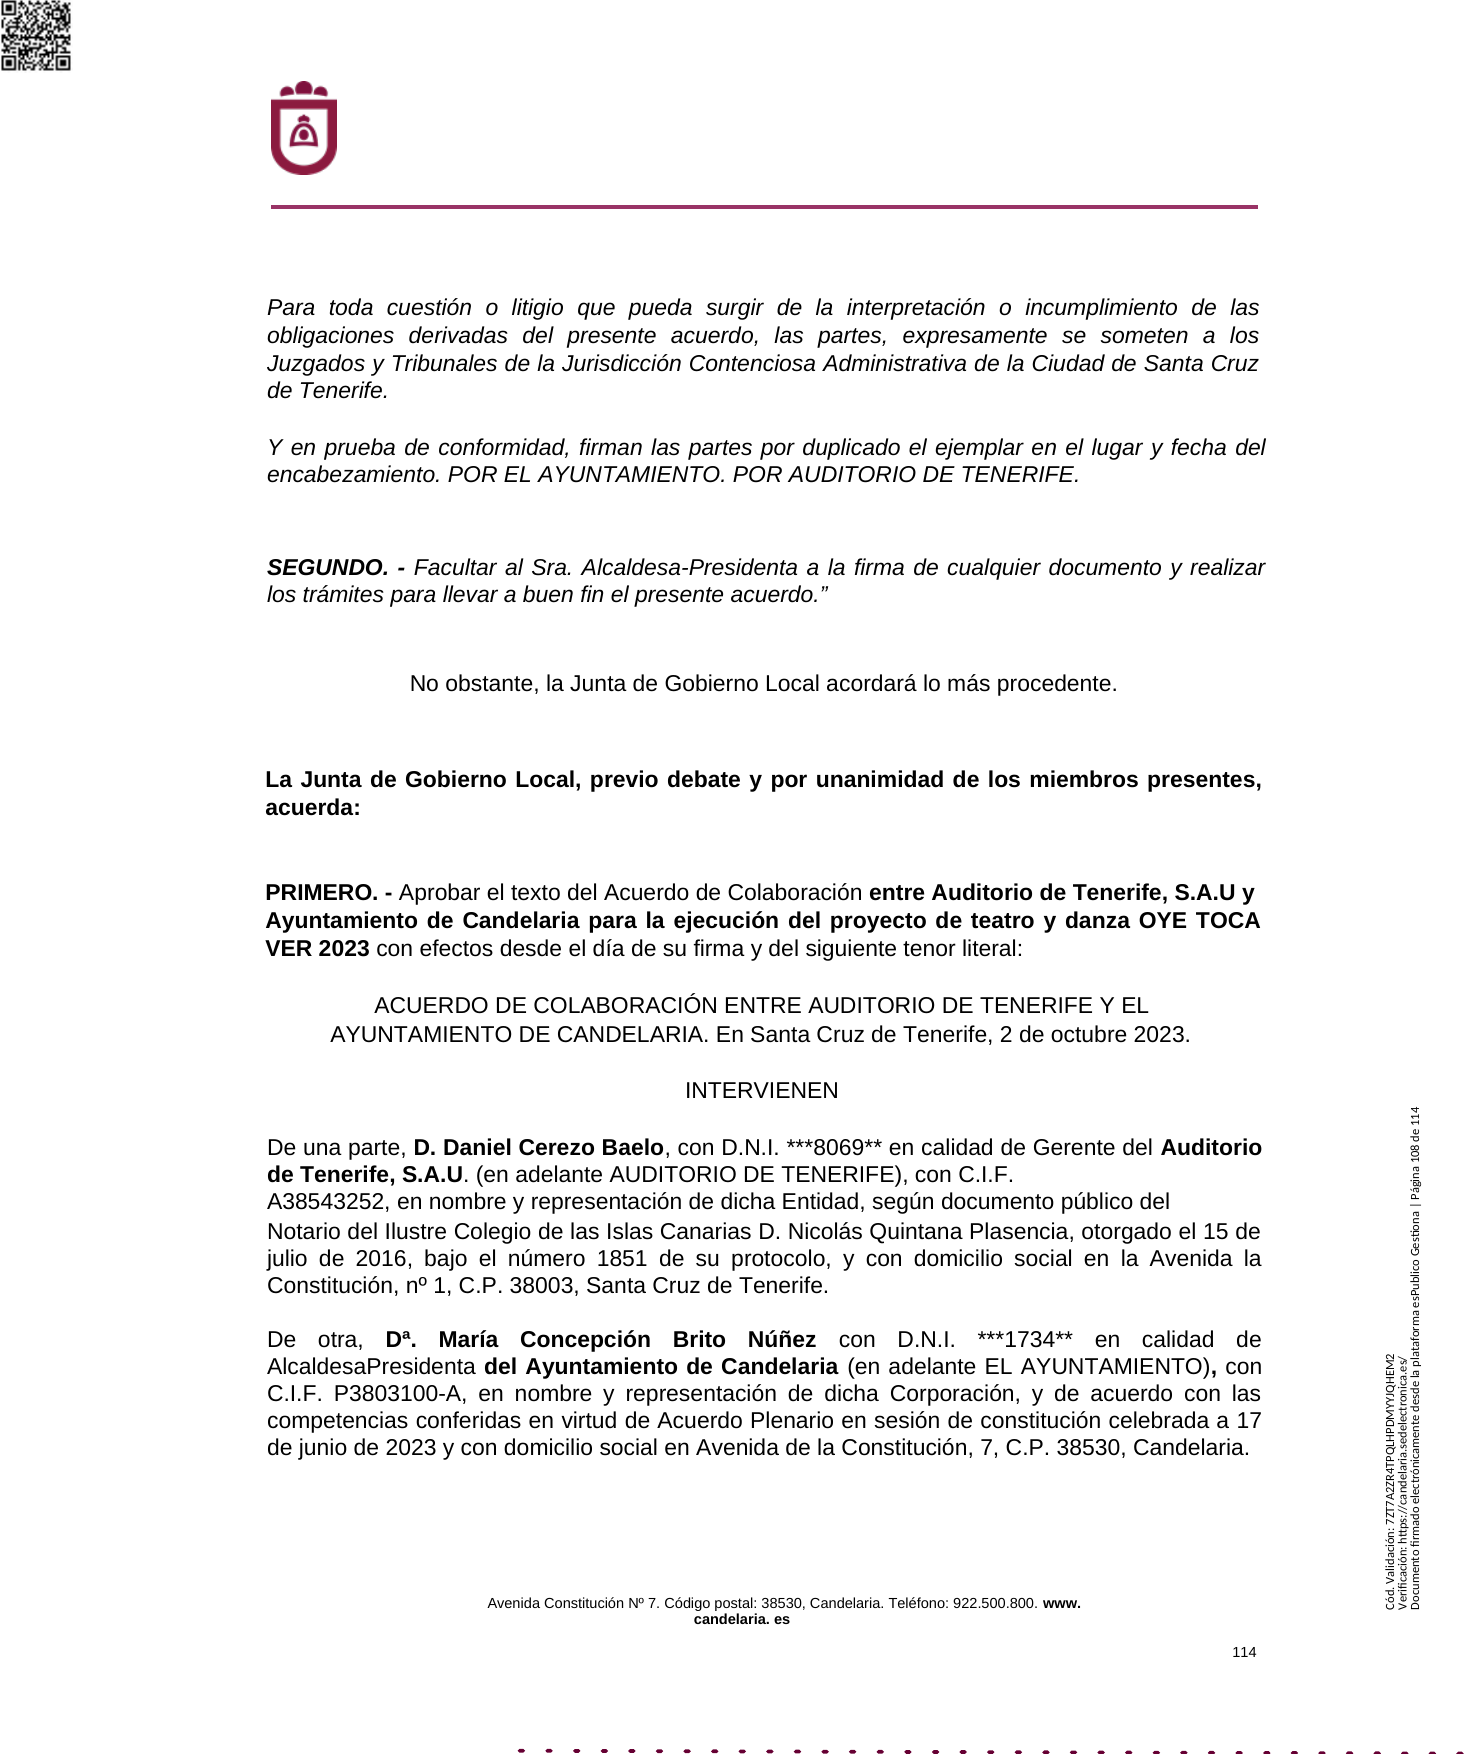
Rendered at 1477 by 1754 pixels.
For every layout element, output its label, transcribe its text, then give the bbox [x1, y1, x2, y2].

text La Junta de Gobierno Local, previo debate y por unanimidad de los miembros presentes, acuerda: [265, 766, 1263, 821]
text Ayuntamiento de Candelaria para la ejecución del proyecto de teatro y danza OYE TOCA VER 2023 con efectos desde el día de su firma y del siguiente tenor literal: [265, 907, 1263, 961]
text Para toda cuestión o litigio que pueda surgir de la interpretación o incumplimiento de las obligaciones derivadas del presente acuerdo, las partes, expresamente se someten a los Juzgados y Tribunales de la Jurisdicción Contenciosa Administrativa de la Ciudad de Santa Cruz de Tenerife. [267, 294, 1262, 404]
text SEGUNDO. - Facultar al Sra. Alcaldesa-Presidenta a la firma de cualquier documento y realizar los trámites para llevar a buen fin el presente acuerdo.” [267, 553, 1269, 608]
text De otra, Dª. María Concepción Brito Núñez con D.N.I. ***1734** en calidad de AlcaldesaPresidenta del Ayuntamiento de Candelaria (en adelante EL AYUNTAMIENTO), con C.I.F. P3803100-A, en nombre y representación de dicha Corporación, y de acuerdo con las competencias conferidas en virtud de Acuerdo Plenario en sesión de constitución celebrada a 17 de junio de 2023 y con domicilio social en Avenida de la Constitución, 7, C.P. 38530, Candelaria. [267, 1326, 1262, 1460]
text No obstante, la Junta de Gobierno Local acordará lo más procedente. [251, 669, 1269, 698]
text A38543252, en nombre y representación de dicha Entidad, según documento público del [267, 1188, 1262, 1214]
text Y en prueba de conformidad, firman las partes por duplicado el ejemplar en el lugar y fecha del encabezamiento. POR EL AYUNTAMIENTO. POR AUDITORIO DE TENERIFE. [267, 433, 1269, 488]
text De una parte, D. Daniel Cerezo Baelo, con D.N.I. ***8069** en calidad de Gerente del Auditorio de Tenerife, S.A.U. (en adelante AUDITORIO DE TENERIFE), con C.I.F. [267, 1134, 1262, 1187]
text Notario del Ilustre Colegio de las Islas Canarias D. Nicolás Quintana Plasencia, otorgado el 15 de julio de 2016, bajo el número 1851 de su protocolo, y con domicilio social en la Avenida la Constitución, nº 1, C.P. 38003, Santa Cruz de Tenerife. [267, 1218, 1262, 1298]
text INTERVIENEN [261, 1077, 1269, 1104]
text ACUERDO DE COLABORACIÓN ENTRE AUDITORIO DE TENERIFE Y EL [261, 992, 1269, 1018]
text AYUNTAMIENTO DE CANDELARIA. En Santa Cruz de Tenerife, 2 de octubre 2023. [261, 1021, 1267, 1047]
text PRIMERO. - Aprobar el texto del Acuerdo de Colaboración entre Auditorio de Tenerife, S.A.U y [265, 879, 1263, 905]
